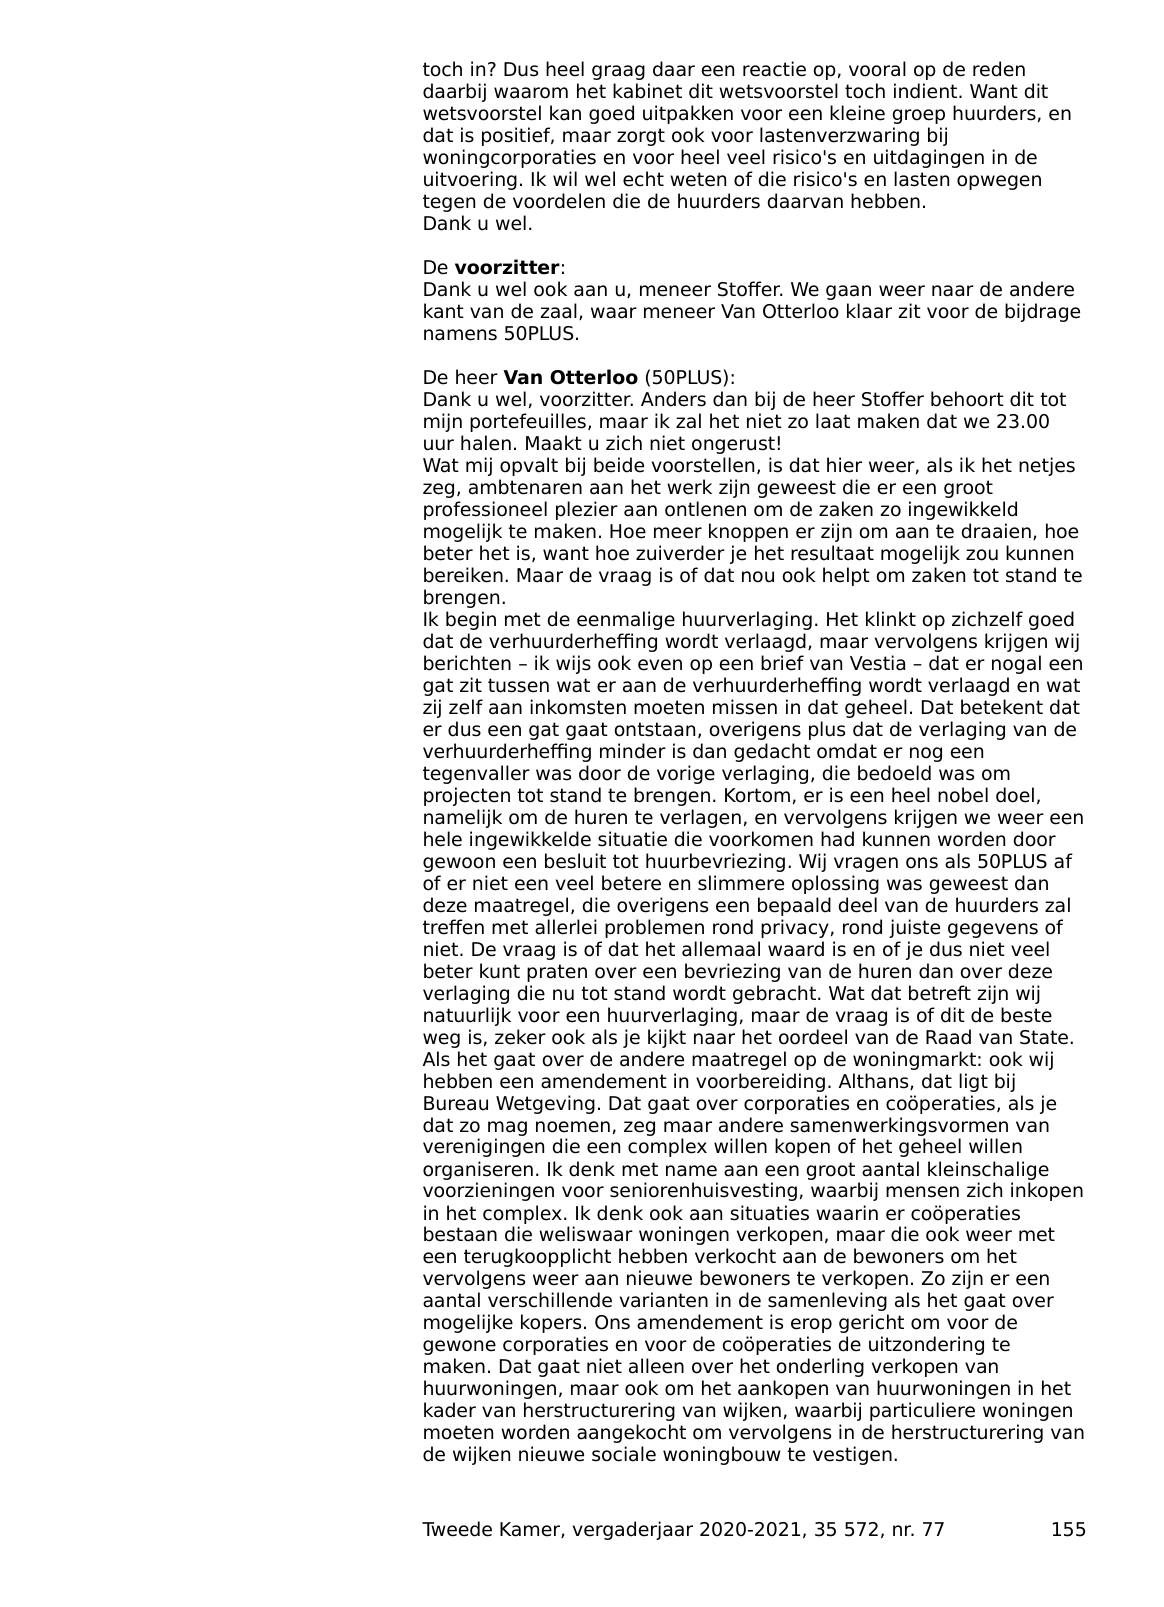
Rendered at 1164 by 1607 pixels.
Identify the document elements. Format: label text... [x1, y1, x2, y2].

text Dank u wel. [422, 213, 1087, 235]
text De voorzitter: [422, 257, 1087, 279]
text De heer Van Otterloo (50PLUS): [422, 367, 1087, 389]
text Dank u wel, voorzitter. Anders dan bij de heer Stoffer behoort dit tot mijn portefeuilles, maar ik zal het niet zo laat maken dat we 23.00 uur halen. Maakt u zich niet ongerust! [422, 389, 1087, 455]
text Dank u wel ook aan u, meneer Stoffer. We gaan weer naar de andere kant van de zaal, waar meneer Van Otterloo klaar zit voor de bijdrage namens 50PLUS. [422, 279, 1087, 345]
text Ik begin met de eenmalige huurverlaging. Het klinkt op zichzelf goed dat de verhuurderheffing wordt verlaagd, maar vervolgens krijgen wij berichten – ik wijs ook even op een brief van Vestia – dat er nogal een gat zit tussen wat er aan de verhuurderheffing wordt verlaagd en wat zij zelf aan inkomsten moeten missen in dat geheel. Dat betekent dat er dus een gat gaat ontstaan, overigens plus dat de verlaging van de verhuurderheffing minder is dan gedacht omdat er nog een tegenvaller was door de vorige verlaging, die bedoeld was om projecten tot stand te brengen. Kortom, er is een heel nobel doel, namelijk om de huren te verlagen, en vervolgens krijgen we weer een hele ingewikkelde situatie die voorkomen had kunnen worden door gewoon een besluit tot huurbevriezing. Wij vragen ons als 50PLUS af of er niet een veel betere en slimmere oplossing was geweest dan deze maatregel, die overigens een bepaald deel van de huurders zal treffen met allerlei problemen rond privacy, rond juiste gegevens of niet. De vraag is of dat het allemaal waard is en of je dus niet veel beter kunt praten over een bevriezing van de huren dan over deze verlaging die nu tot stand wordt gebracht. Wat dat betreft zijn wij natuurlijk voor een huurverlaging, maar de vraag is of dit de beste weg is, zeker ook als je kijkt naar het oordeel van de Raad van State. [422, 609, 1087, 1048]
text Wat mij opvalt bij beide voorstellen, is dat hier weer, als ik het netjes zeg, ambtenaren aan het werk zijn geweest die er een groot professioneel plezier aan ontlenen om de zaken zo ingewikkeld mogelijk te maken. Hoe meer knoppen er zijn om aan te draaien, hoe beter het is, want hoe zuiverder je het resultaat mogelijk zou kunnen bereiken. Maar de vraag is of dat nou ook helpt om zaken tot stand te brengen. [422, 455, 1087, 609]
text toch in? Dus heel graag daar een reactie op, vooral op de reden daarbij waarom het kabinet dit wetsvoorstel toch indient. Want dit wetsvoorstel kan goed uitpakken voor een kleine groep huurders, en dat is positief, maar zorgt ook voor lastenverzwaring bij woningcorporaties en voor heel veel risico's en uitdagingen in de uitvoering. Ik wil wel echt weten of die risico's en lasten opwegen tegen de voordelen die de huurders daarvan hebben. [422, 59, 1087, 213]
text Als het gaat over de andere maatregel op de woningmarkt: ook wij hebben een amendement in voorbereiding. Althans, dat ligt bij Bureau Wetgeving. Dat gaat over corporaties en coöperaties, als je dat zo mag noemen, zeg maar andere samenwerkingsvormen van verenigingen die een complex willen kopen of het geheel willen organiseren. Ik denk met name aan een groot aantal kleinschalige voorzieningen voor seniorenhuisvesting, waarbij mensen zich inkopen in het complex. Ik denk ook aan situaties waarin er coöperaties bestaan die weliswaar woningen verkopen, maar die ook weer met een terugkoopplicht hebben verkocht aan de bewoners om het vervolgens weer aan nieuwe bewoners te verkopen. Zo zijn er een aantal verschillende varianten in de samenleving als het gaat over mogelijke kopers. Ons amendement is erop gericht om voor de gewone corporaties en voor de coöperaties de uitzondering te maken. Dat gaat niet alleen over het onderling verkopen van huurwoningen, maar ook om het aankopen van huurwoningen in het kader van herstructurering van wijken, waarbij particuliere woningen moeten worden aangekocht om vervolgens in de herstructurering van de wijken nieuwe sociale woningbouw te vestigen. [422, 1048, 1087, 1466]
